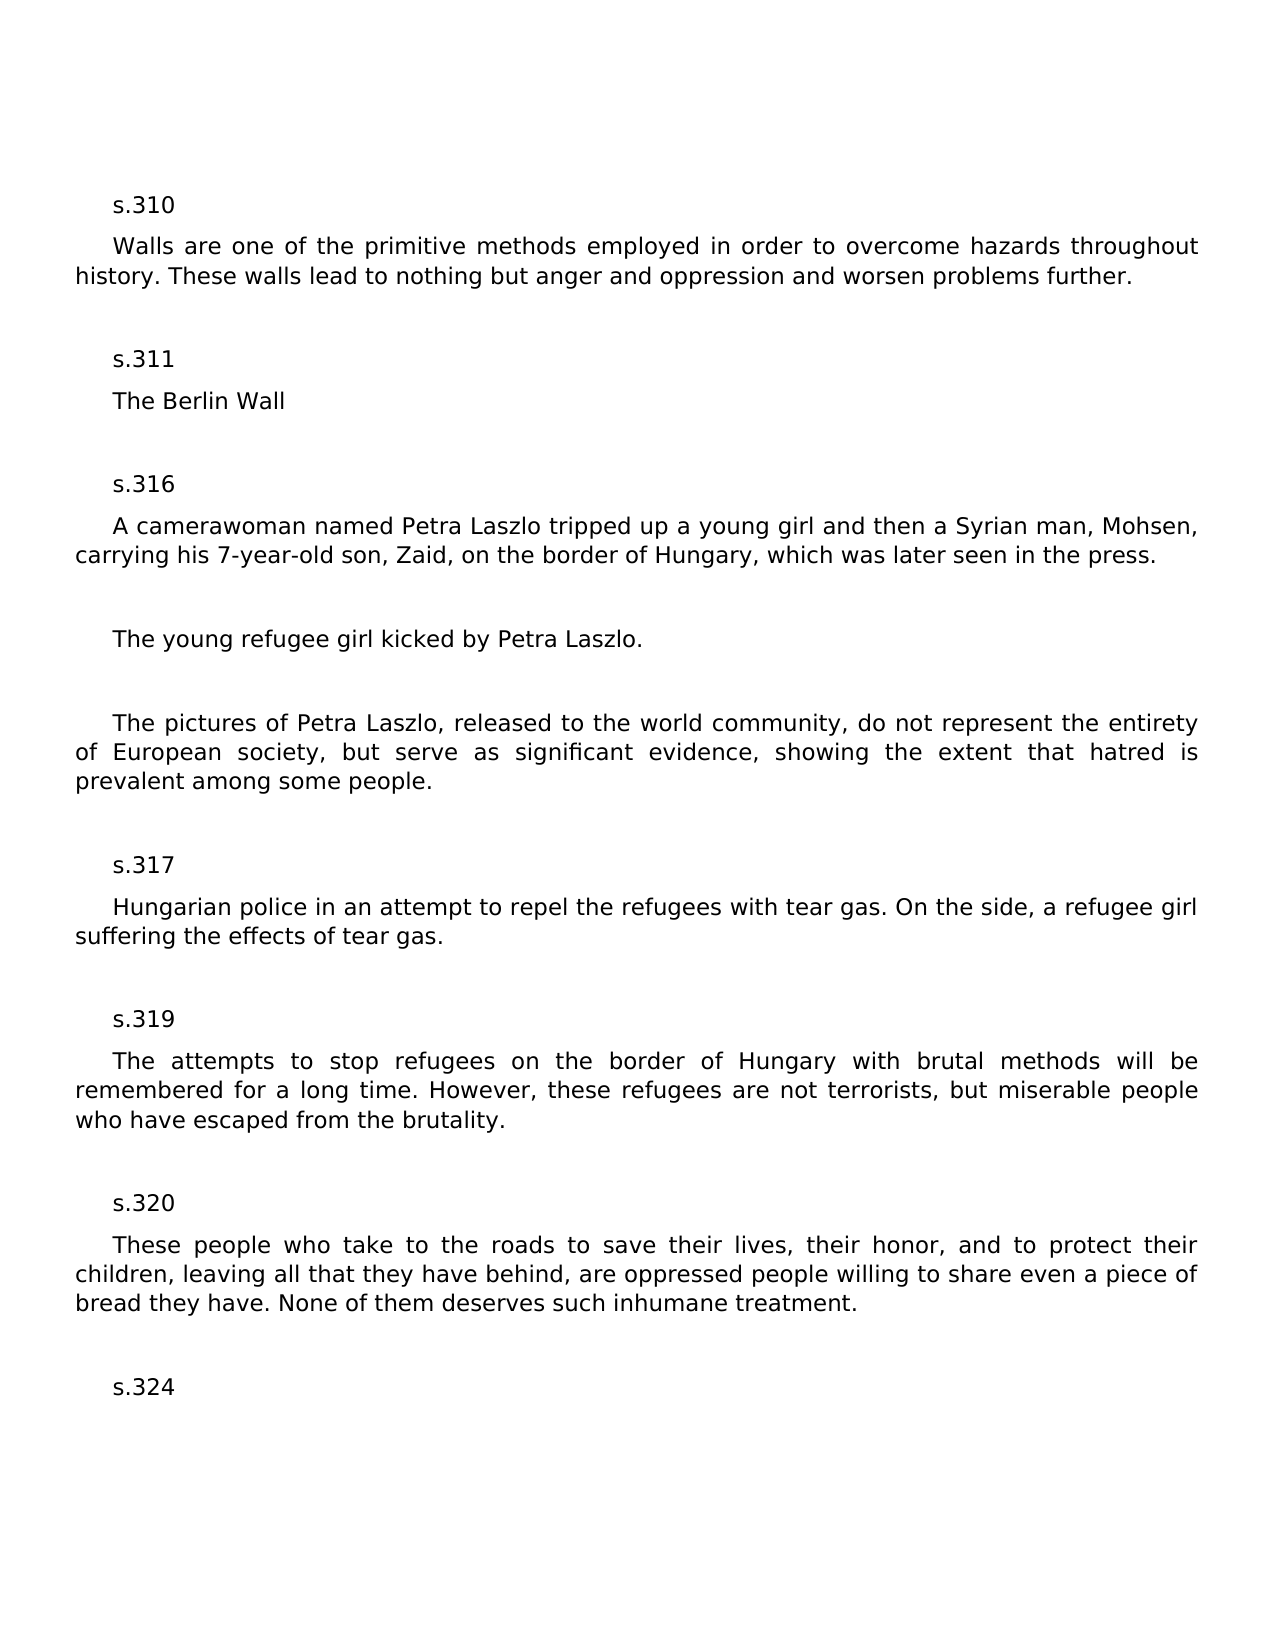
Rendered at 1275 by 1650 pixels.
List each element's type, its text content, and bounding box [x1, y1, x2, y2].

text The young refugee girl kicked by Petra Laszlo. [75, 626, 1200, 653]
text Hungarian police in an attempt to repel the refugees with tear gas. On the side, a refugee girl suffering the effects of tear gas. [75, 894, 1200, 949]
text A camerawoman named Petra Laszlo tripped up a young girl and then a Syrian man, Mohsen, carrying his 7-year-old son, Zaid, on the border of Hungary, which was later seen in the press. [75, 513, 1200, 569]
text The attempts to stop refugees on the border of Hungary with brutal methods will be remembered for a long time. However, these refugees are not terrorists, but miserable people who have escaped from the brutality. [75, 1048, 1200, 1133]
text The pictures of Petra Laszlo, released to the world community, do not represent the entirety of European society, but serve as significant evidence, showing the extent that hatred is prevalent among some people. [75, 710, 1200, 795]
text The Berlin Wall [75, 388, 1200, 415]
text s.316 [75, 472, 1200, 498]
text s.320 [75, 1190, 1200, 1217]
text These people who take to the roads to save their lives, their honor, and to protect their children, leaving all that they have behind, are oppressed people willing to share even a piece of bread they have. None of them deserves such inhumane treatment. [75, 1232, 1200, 1317]
text s.310 [75, 192, 1200, 218]
text s.324 [75, 1374, 1200, 1401]
text s.319 [75, 1006, 1200, 1033]
text s.311 [75, 346, 1200, 373]
text s.317 [75, 852, 1200, 878]
text Walls are one of the primitive methods employed in order to overcome hazards throughout history. These walls lead to nothing but anger and oppression and worsen problems further. [75, 233, 1200, 289]
